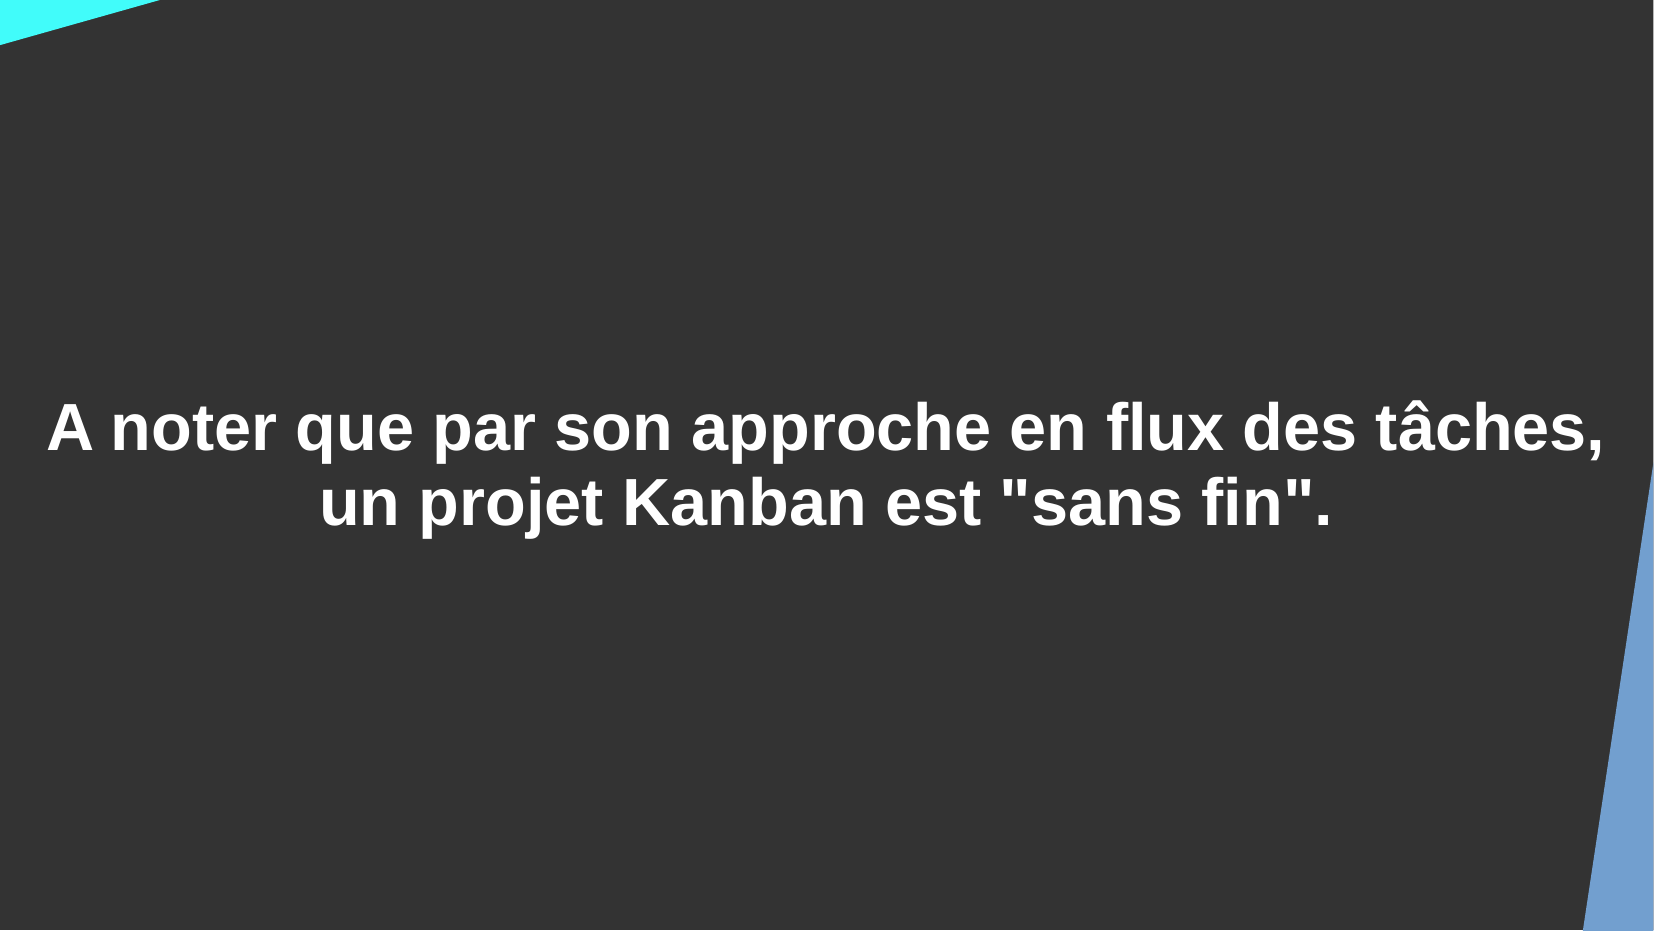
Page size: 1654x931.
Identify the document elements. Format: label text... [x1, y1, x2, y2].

text_box [0, 0, 160, 46]
title A noter que par son approche en flux des tâches, un projet Kanban est "sans fin". [31, 352, 1622, 578]
text_box [1582, 458, 1654, 931]
